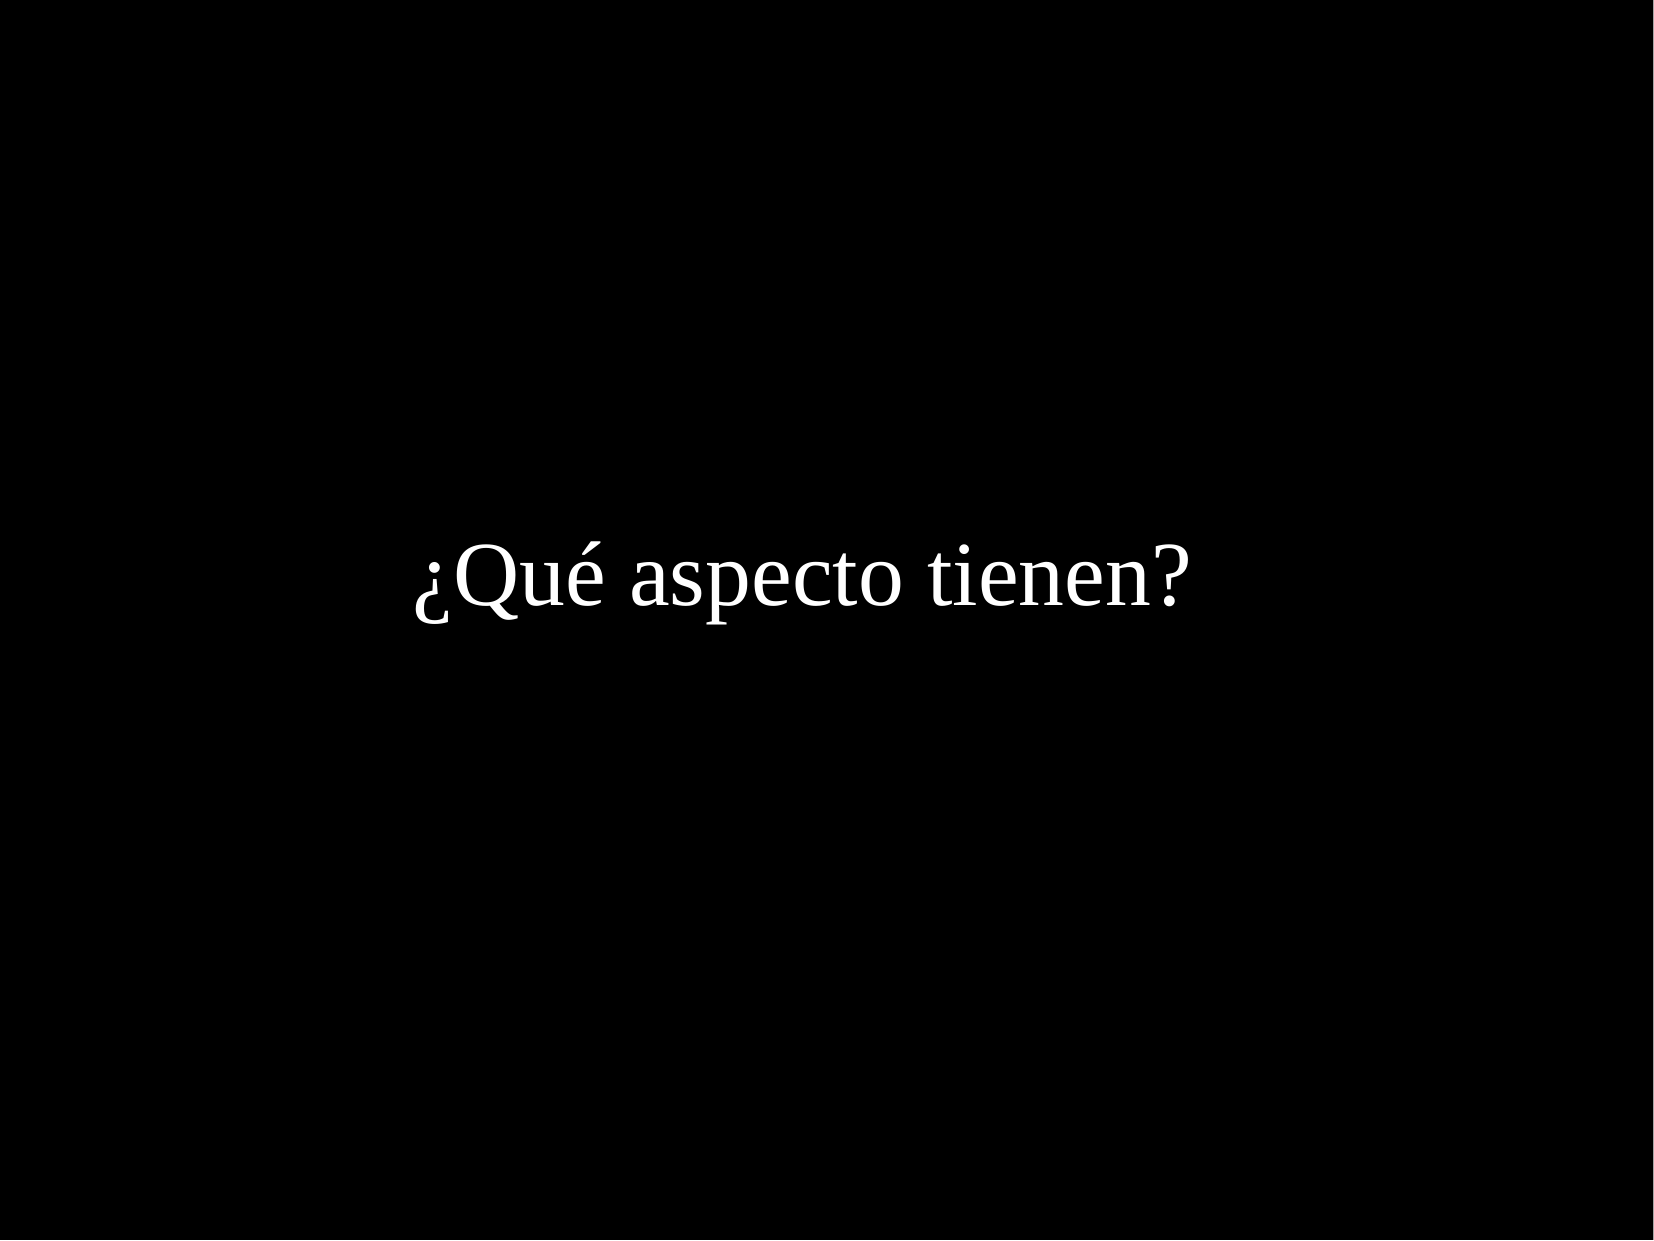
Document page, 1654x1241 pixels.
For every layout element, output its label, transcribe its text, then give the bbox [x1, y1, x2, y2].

subtitle ¿Qué aspecto tienen? [59, 94, 1548, 1055]
